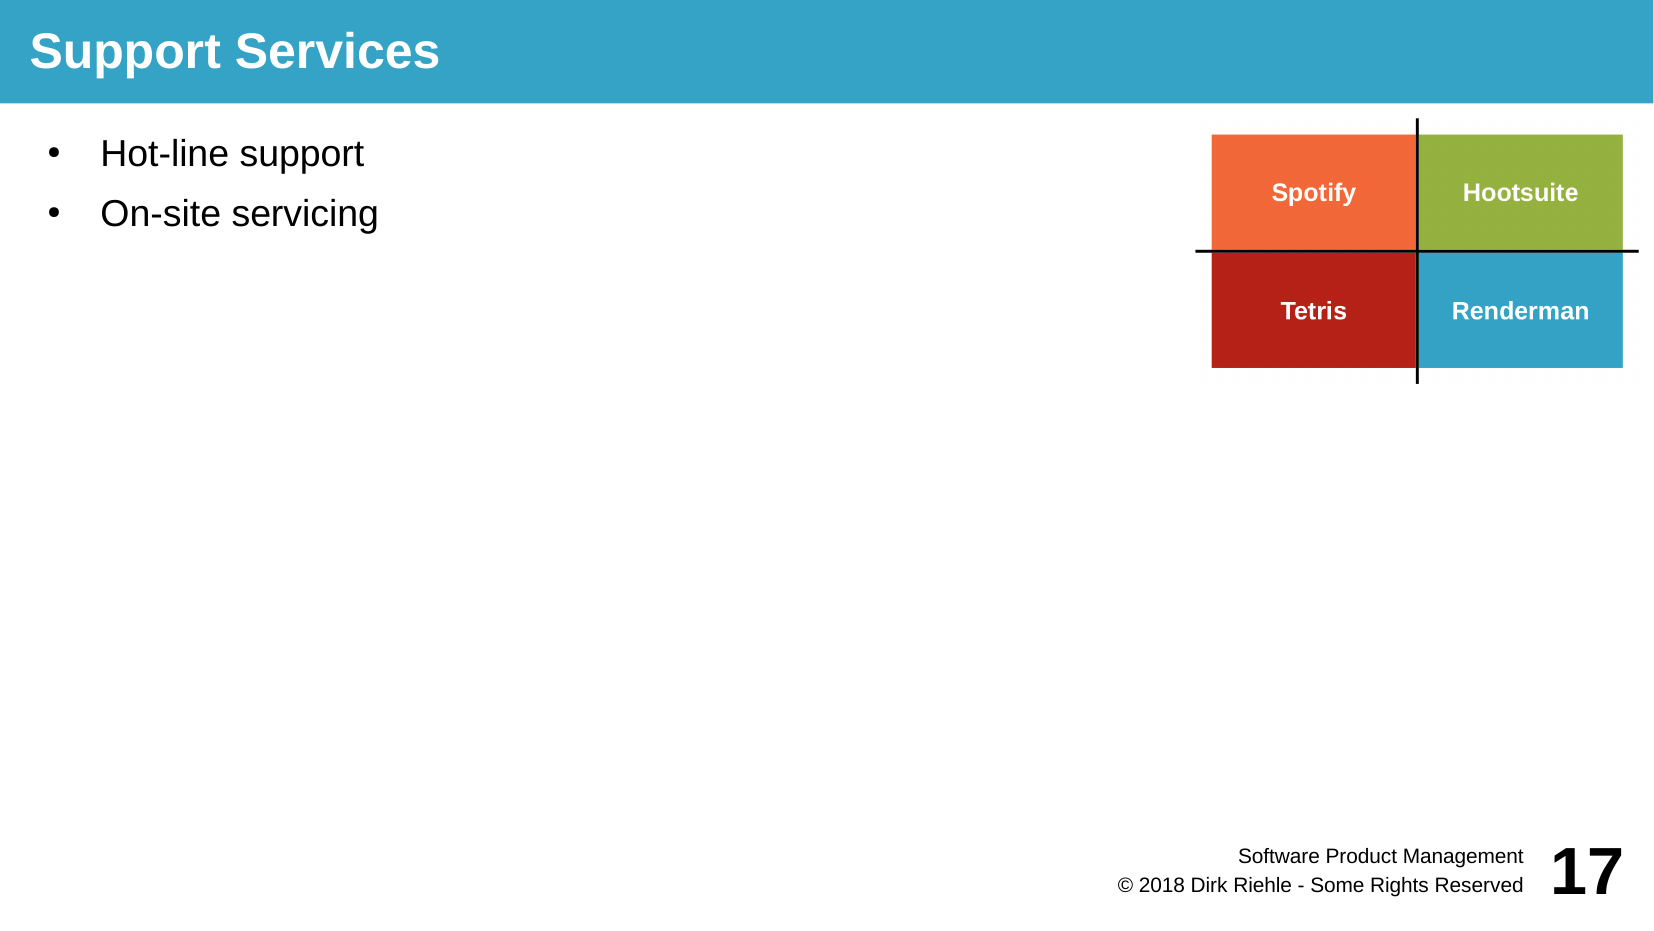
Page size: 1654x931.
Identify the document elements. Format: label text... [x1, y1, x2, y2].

title Support Services [0, 0, 1654, 104]
picture [1195, 118, 1639, 384]
list Hot-line support On-site servicing [29, 132, 1625, 813]
